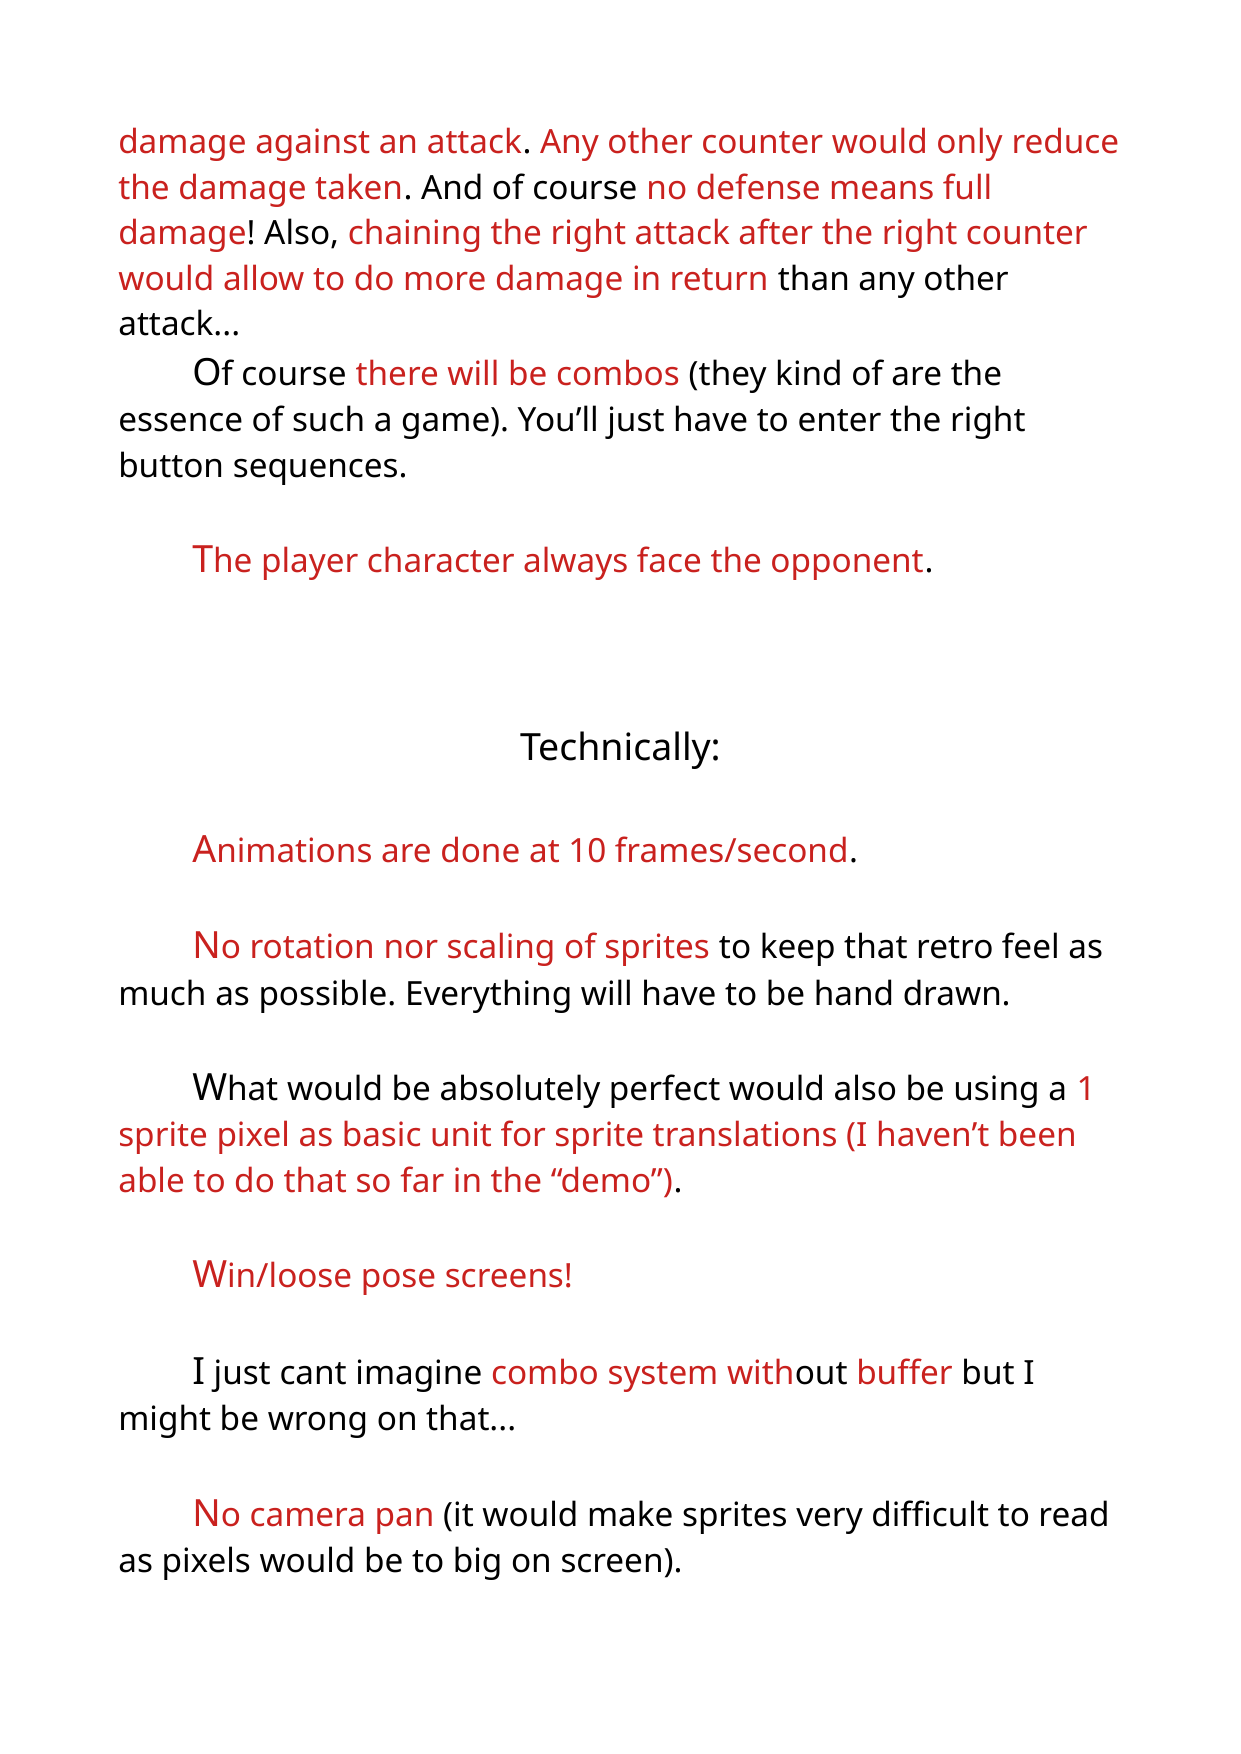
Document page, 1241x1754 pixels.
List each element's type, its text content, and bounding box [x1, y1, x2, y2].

text I just cant imagine combo system without buffer but I might be wrong on that... [118, 1344, 1122, 1440]
text damage against an attack. Any other counter would only reduce the damage taken. And of course no defense means full damage! Also, chaining the right attack after the right counter would allow to do more damage in return than any other attack... [118, 118, 1122, 345]
text Technically: [118, 720, 1122, 771]
text Of course there will be combos (they kind of are the essence of such a game). You’ll just have to enter the right button sequences. [118, 345, 1122, 487]
text What would be absolutely perfect would also be using a 1 sprite pixel as basic unit for sprite translations (I haven’t been able to do that so far in the “demo”). [118, 1060, 1122, 1202]
text Animations are done at 10 frames/second. [118, 822, 1122, 873]
text Win/loose pose screens! [118, 1247, 1122, 1298]
text The player character always face the opponent. [118, 532, 1122, 583]
text No camera pan (it would make sprites very difficult to read as pixels would be to big on screen). [118, 1486, 1122, 1582]
text No rotation nor scaling of sprites to keep that retro feel as much as possible. Everything will have to be hand drawn. [118, 918, 1122, 1015]
